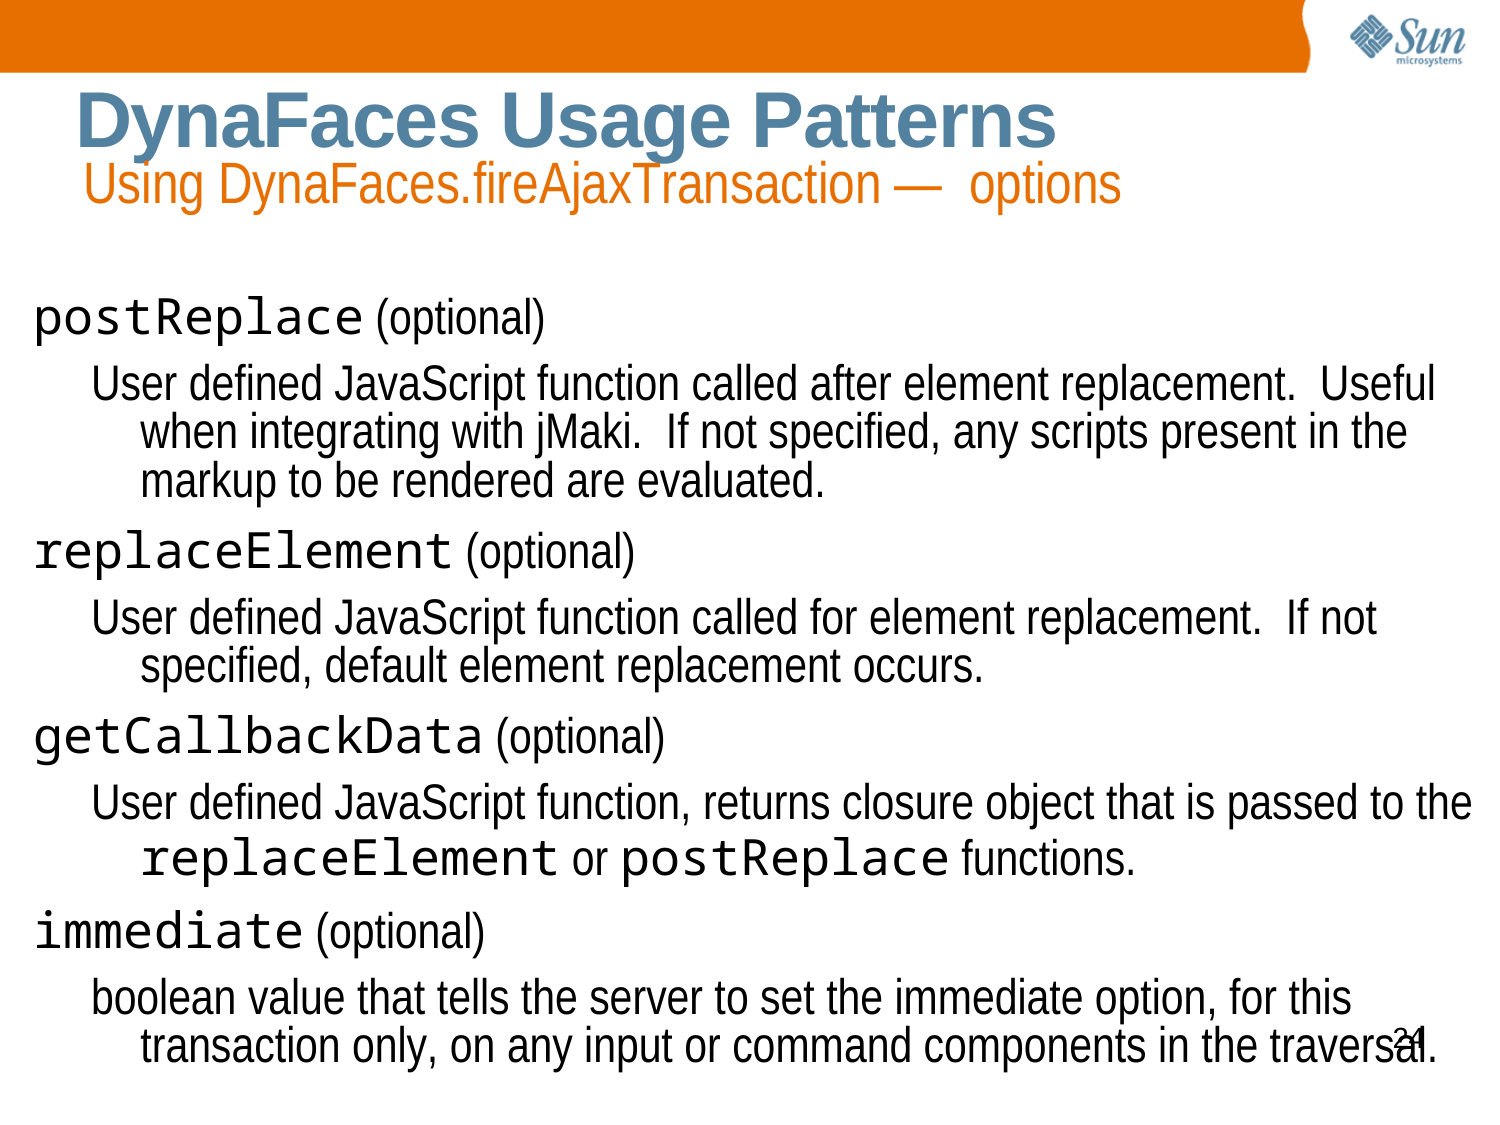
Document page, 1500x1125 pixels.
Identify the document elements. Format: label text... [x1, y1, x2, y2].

text_box Using DynaFaces.fireAjaxTransaction — options [83, 157, 1351, 225]
text_box postReplace (optional) User defined JavaScript function called after element replacement. Useful when integrating with jMaki. If not specified, any scripts present in the markup to be rendered are evaluated. replaceElement (optional) User defined JavaScript function called for element replacement. If not specified, default element replacement occurs. getCallbackData (optional) User defined JavaScript function, returns closure object that is passed to the replaceElement or postReplace functions. immediate (optional) boolean value that tells the server to set the immediate option, for this transaction only, on any input or command components in the traversal. [14, 288, 1488, 1051]
title DynaFaces Usage Patterns [75, 83, 1437, 188]
picture [0, 0, 1500, 75]
